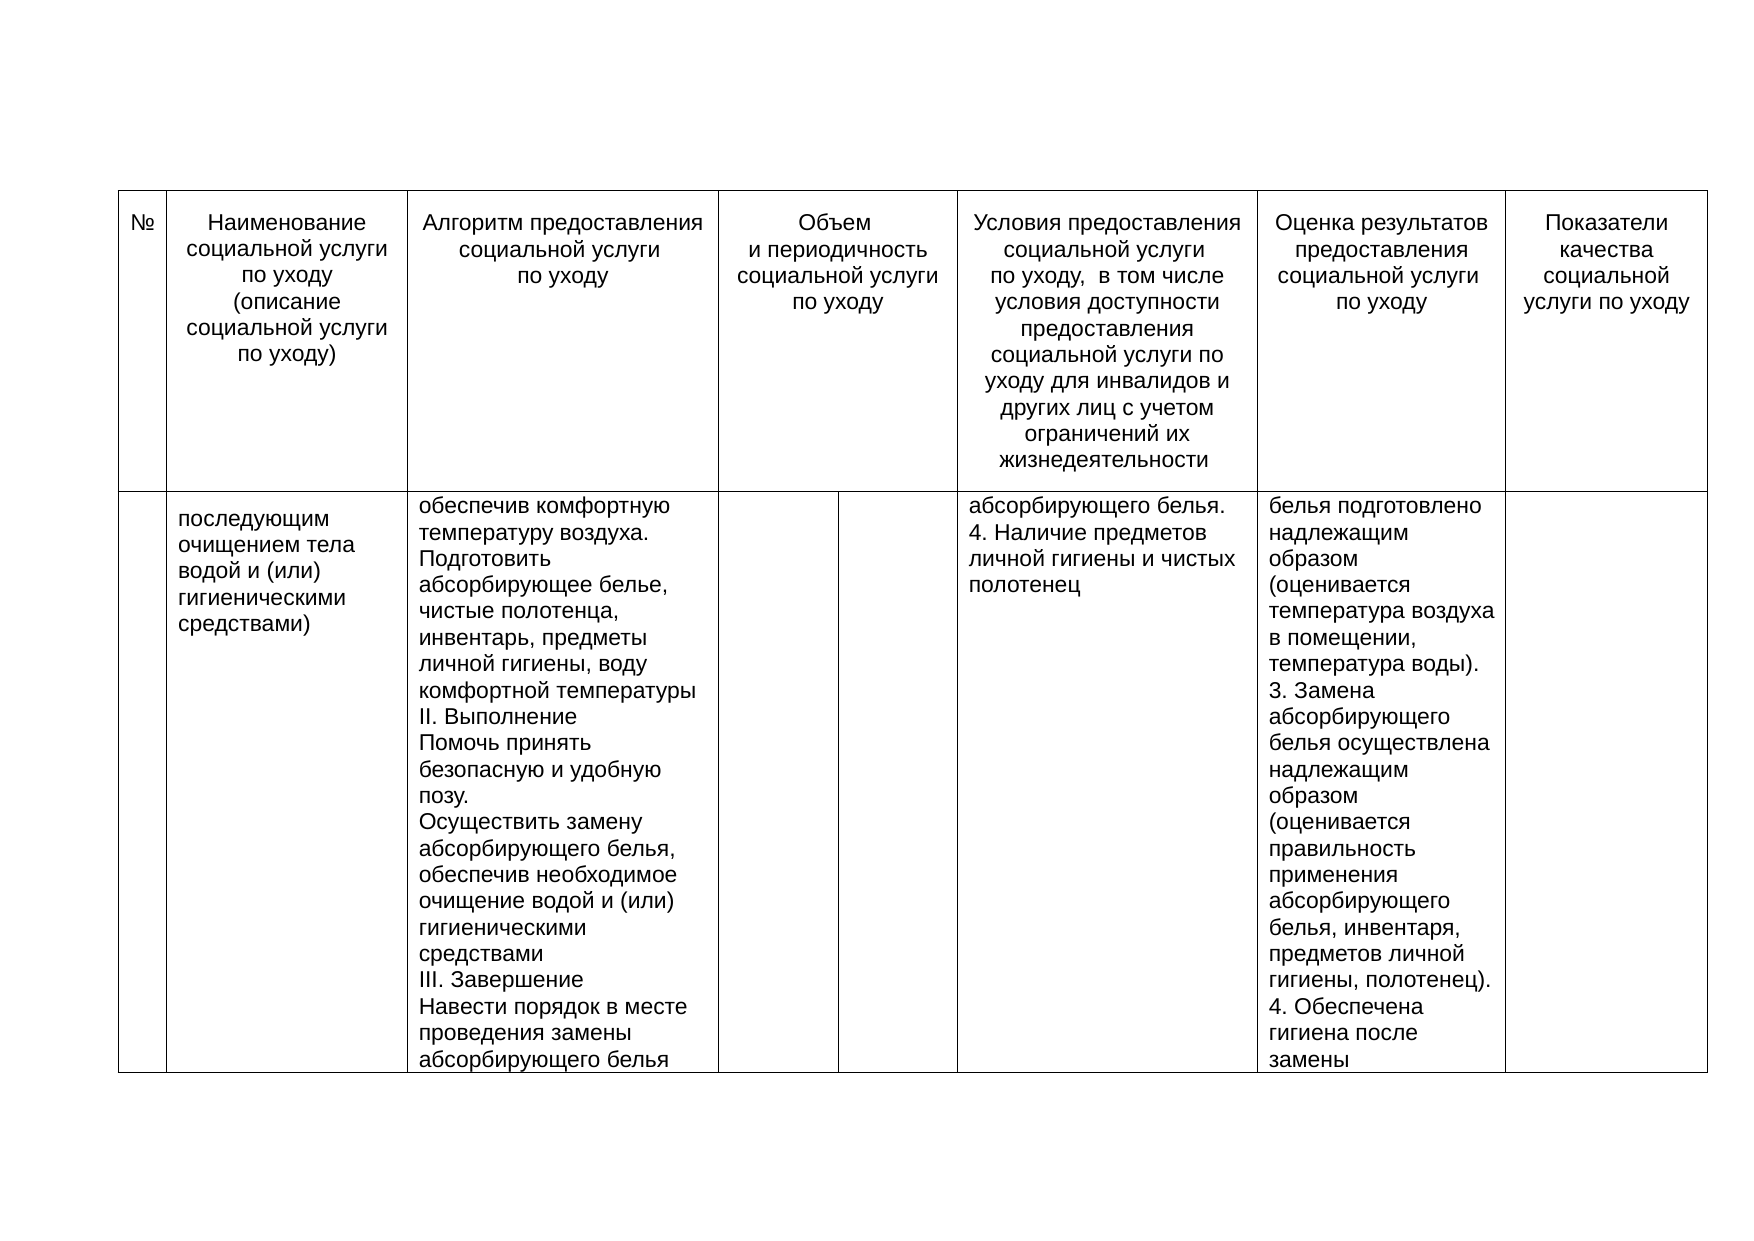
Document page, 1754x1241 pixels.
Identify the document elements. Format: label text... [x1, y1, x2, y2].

table_cell [719, 492, 838, 1072]
table_cell последующим очищением тела водой и (или) гигиеническими средствами) [167, 492, 407, 1072]
table_header № [119, 191, 166, 491]
table_cell абсорбирующего белья. 4. Наличие предметов личной гигиены и чистых полотенец [958, 492, 1257, 1072]
table_header Условия предоставления социальной услуги по уходу, в том числе условия доступности предоставления социальной услуги по уходу для инвалидов и других лиц с учетом ограничений их жизнедеятельности [958, 191, 1257, 491]
table_cell [119, 492, 166, 1072]
table_cell [839, 492, 957, 1072]
table_header Алгоритм предоставления социальной услуги по уходу [408, 191, 718, 491]
table_header Показатели качества социальной услуги по уходу [1506, 191, 1707, 491]
table_header Оценка результатов предоставления социальной услуги по уходу [1258, 191, 1505, 491]
table_cell белья подготовлено надлежащим образом (оценивается температура воздуха в помещении, температура воды). 3. Замена абсорбирующего белья осуществлена надлежащим образом (оценивается правильность применения абсорбирующего белья, инвентаря, предметов личной гигиены, полотенец). 4. Обеспечена гигиена после замены [1258, 492, 1505, 1072]
table_header Объем и периодичность социальной услуги по уходу [719, 191, 957, 491]
table_header Наименование социальной услуги по уходу (описание социальной услуги по уходу) [167, 191, 407, 491]
table_cell [1506, 492, 1707, 1072]
table_cell обеспечив комфортную температуру воздуха. Подготовить абсорбирующее белье, чистые полотенца, инвентарь, предметы личной гигиены, воду комфортной температуры II. Выполнение Помочь принять безопасную и удобную позу. Осуществить замену абсорбирующего белья, обеспечив необходимое очищение водой и (или) гигиеническими средствами III. Завершение Навести порядок в месте проведения замены абсорбирующего белья [408, 492, 718, 1072]
